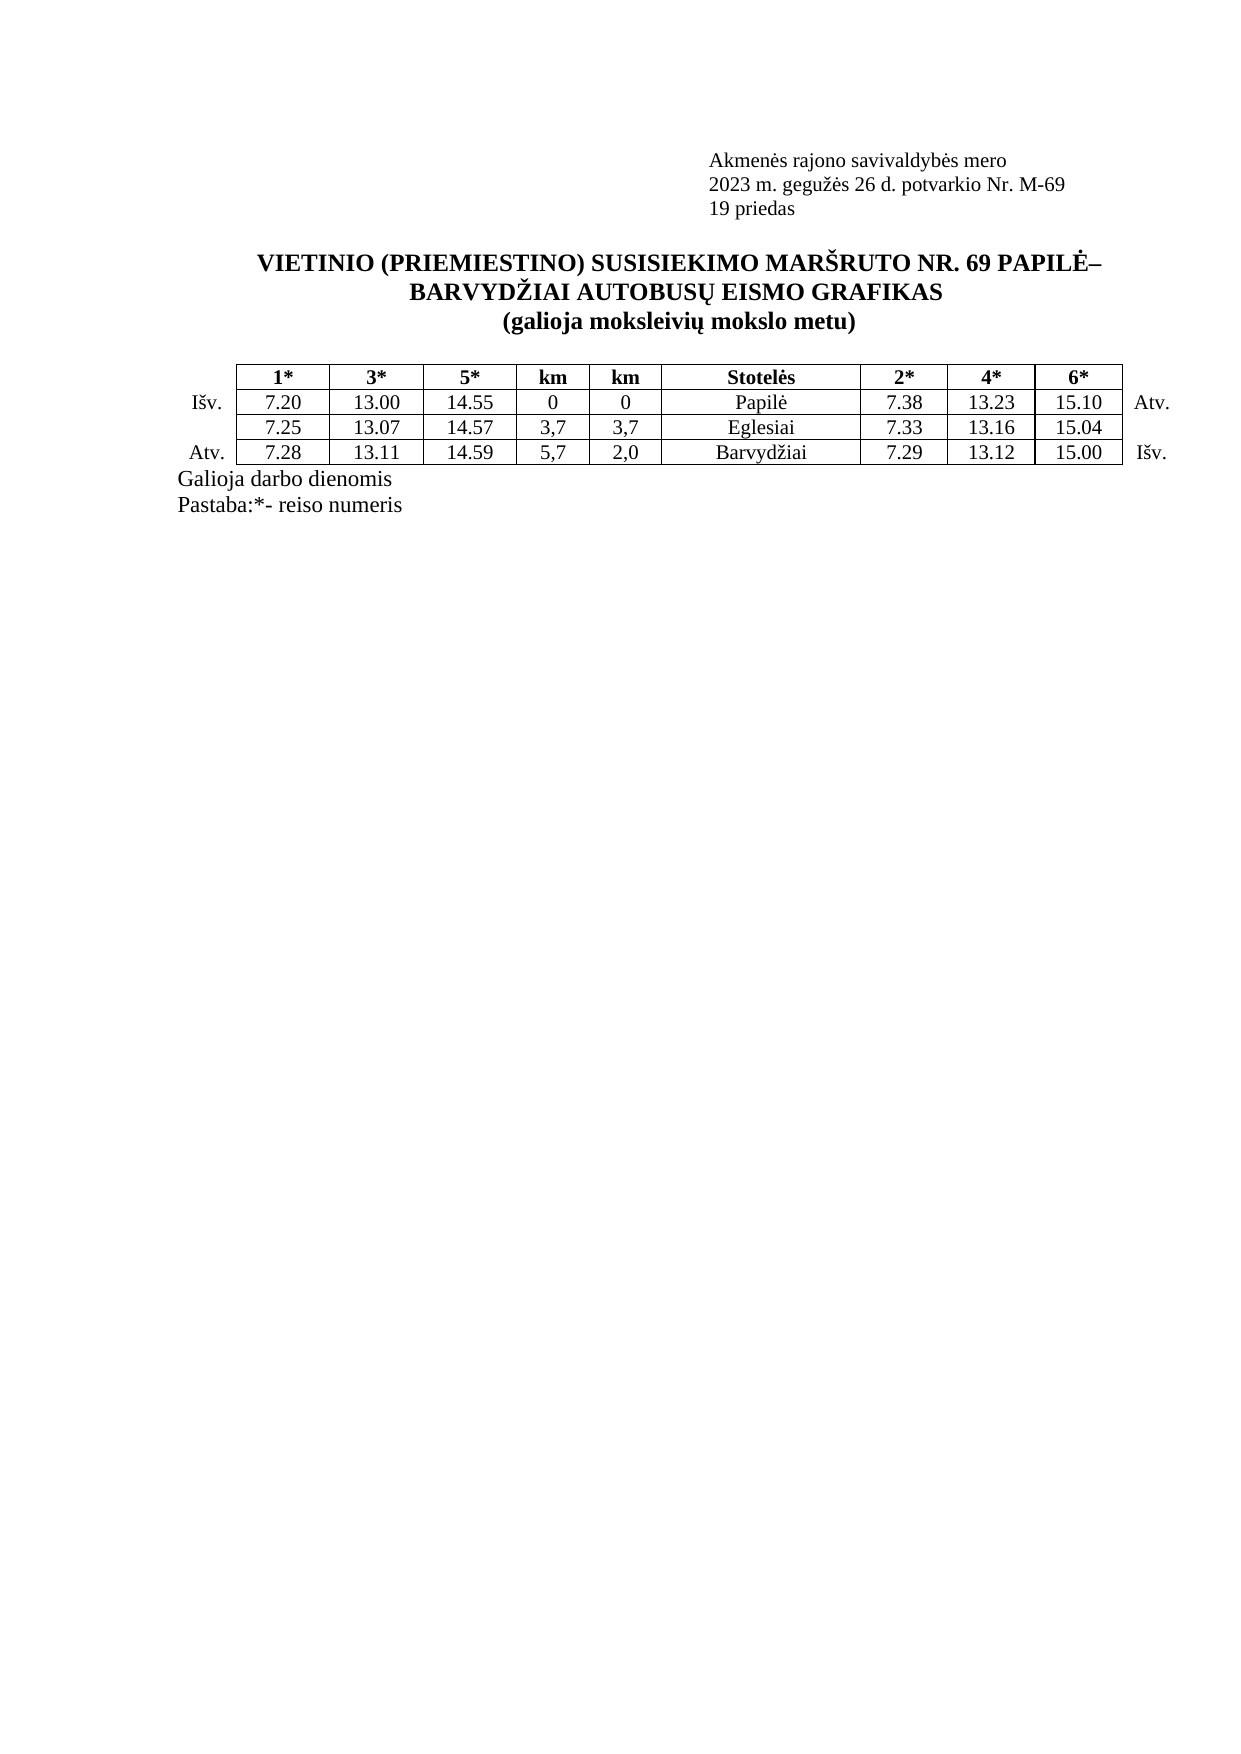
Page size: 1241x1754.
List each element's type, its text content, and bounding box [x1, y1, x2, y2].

table_cell 13.12 [948, 440, 1034, 464]
table_cell 15.10 [1036, 390, 1122, 414]
text VIETINIO (PRIEMIESTINO) SUSISIEKIMO MARŠRUTO NR. 69 PAPILĖ–BARVYDŽIAI AUTOBUSŲ EISMO GRAFIKAS [177, 248, 1181, 306]
table_cell Eglesiai [662, 415, 860, 439]
table_cell 13.00 [330, 390, 423, 414]
table_cell Išv. [178, 390, 236, 414]
table_cell 2,0 [590, 440, 661, 464]
table_header 5* [424, 365, 516, 389]
table_cell 13.07 [330, 415, 423, 439]
table_cell [1123, 415, 1181, 439]
table_cell 14.57 [424, 415, 516, 439]
table_cell 7.29 [861, 440, 947, 464]
table_cell 0 [517, 390, 589, 414]
table_header 3* [330, 365, 423, 389]
table_cell 7.25 [237, 415, 329, 439]
table_cell 7.38 [861, 390, 947, 414]
text Pastaba:*- reiso numeris [177, 491, 1181, 518]
text 19 priedas [177, 196, 1181, 220]
table_cell 7.20 [237, 390, 329, 414]
table_cell 0 [590, 390, 661, 414]
table_cell 14.55 [424, 390, 516, 414]
table_cell Atv. [178, 440, 236, 464]
table_cell 3,7 [590, 415, 661, 439]
table_header km [517, 365, 589, 389]
table_cell 15.00 [1036, 440, 1122, 464]
table_header km [590, 365, 661, 389]
table_header 2* [861, 365, 947, 389]
table_header 4* [948, 365, 1034, 389]
table_cell 7.28 [237, 440, 329, 464]
table_header 1* [237, 365, 329, 389]
table_cell 15.04 [1036, 415, 1122, 439]
text (galioja moksleivių mokslo metu) [177, 306, 1181, 335]
text Akmenės rajono savivaldybės mero [177, 148, 1181, 172]
table_cell 3,7 [517, 415, 589, 439]
table_header [1123, 365, 1181, 389]
table_cell 13.23 [948, 390, 1034, 414]
table_cell 14.59 [424, 440, 516, 464]
table_cell Atv. [1123, 390, 1181, 414]
table_cell 5,7 [517, 440, 589, 464]
text Galioja darbo dienomis [177, 465, 1181, 491]
table_cell Barvydžiai [662, 440, 860, 464]
table_header [178, 365, 236, 389]
table_cell Papilė [662, 390, 860, 414]
table_cell [178, 415, 236, 439]
table_header 6* [1036, 365, 1122, 389]
table_cell 7.33 [861, 415, 947, 439]
text 2023 m. gegužės 26 d. potvarkio Nr. M-69 [177, 172, 1181, 196]
table_cell Išv. [1123, 440, 1181, 464]
table_cell 13.16 [948, 415, 1034, 439]
table_cell 13.11 [330, 440, 423, 464]
table_header Stotelės [662, 365, 860, 389]
